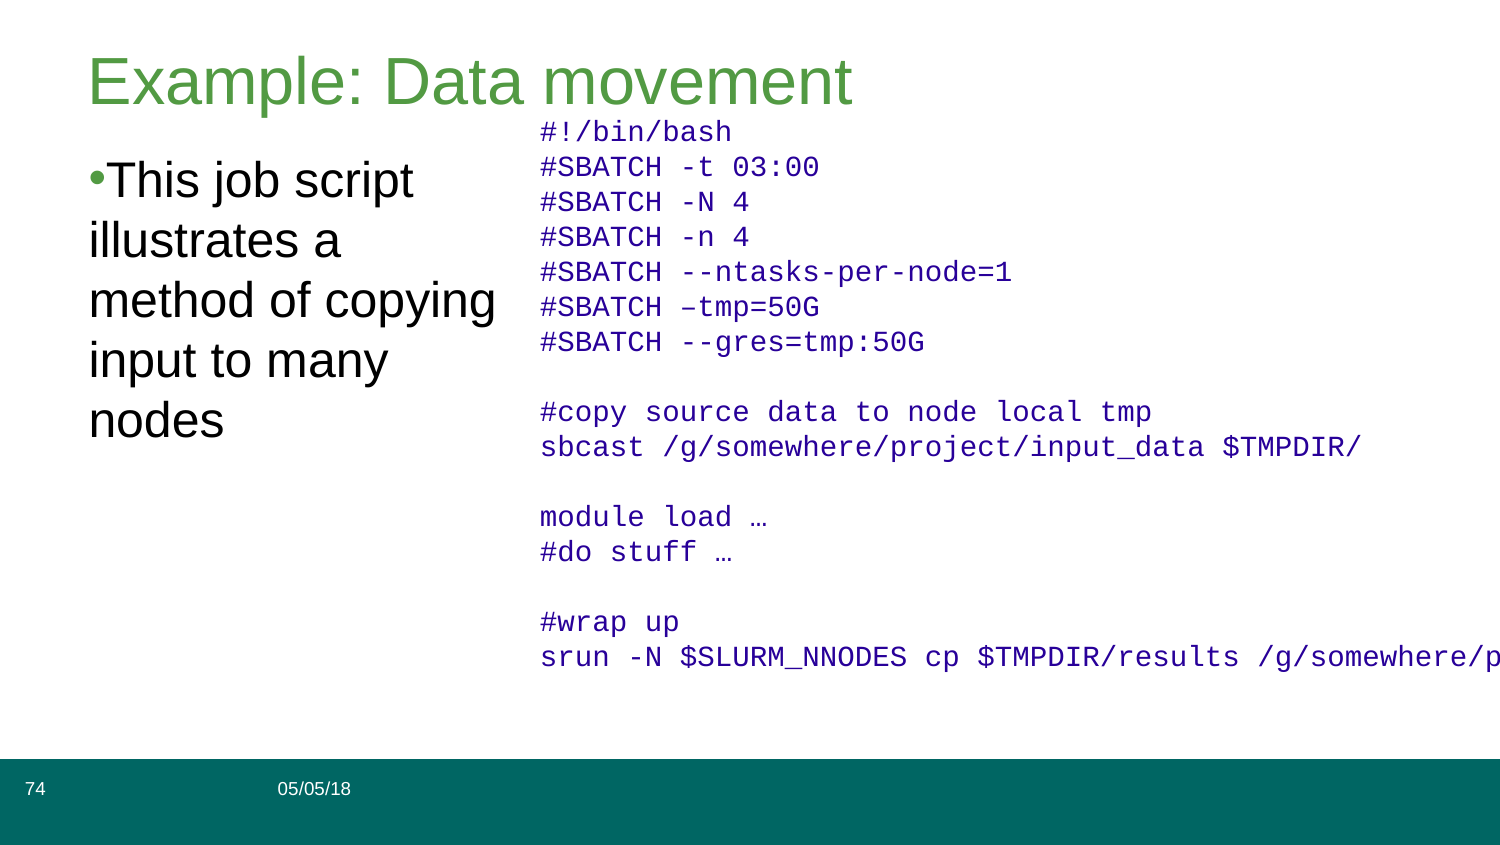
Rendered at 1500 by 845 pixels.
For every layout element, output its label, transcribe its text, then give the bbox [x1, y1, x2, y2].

text_box [24, 776, 76, 799]
text_box #!/bin/bash #SBATCH -t 03:00 #SBATCH -N 4 #SBATCH -n 4 #SBATCH --ntasks-per-node=1 #SBATCH –tmp=50G #SBATCH --gres=tmp:50G #copy source data to node local tmp sbcast /g/somewhere/project/input_data $TMPDIR/ module load … #do stuff … #wrap up srun -N $SLURM_NNODES cp $TMPDIR/results /g/somewhere/project/output_results [525, 105, 1500, 795]
text_box 05/05/18 [277, 776, 553, 799]
title Example: Data movement [87, 37, 1426, 132]
list This job script illustrates a method of copying input to many nodes [88, 147, 511, 683]
